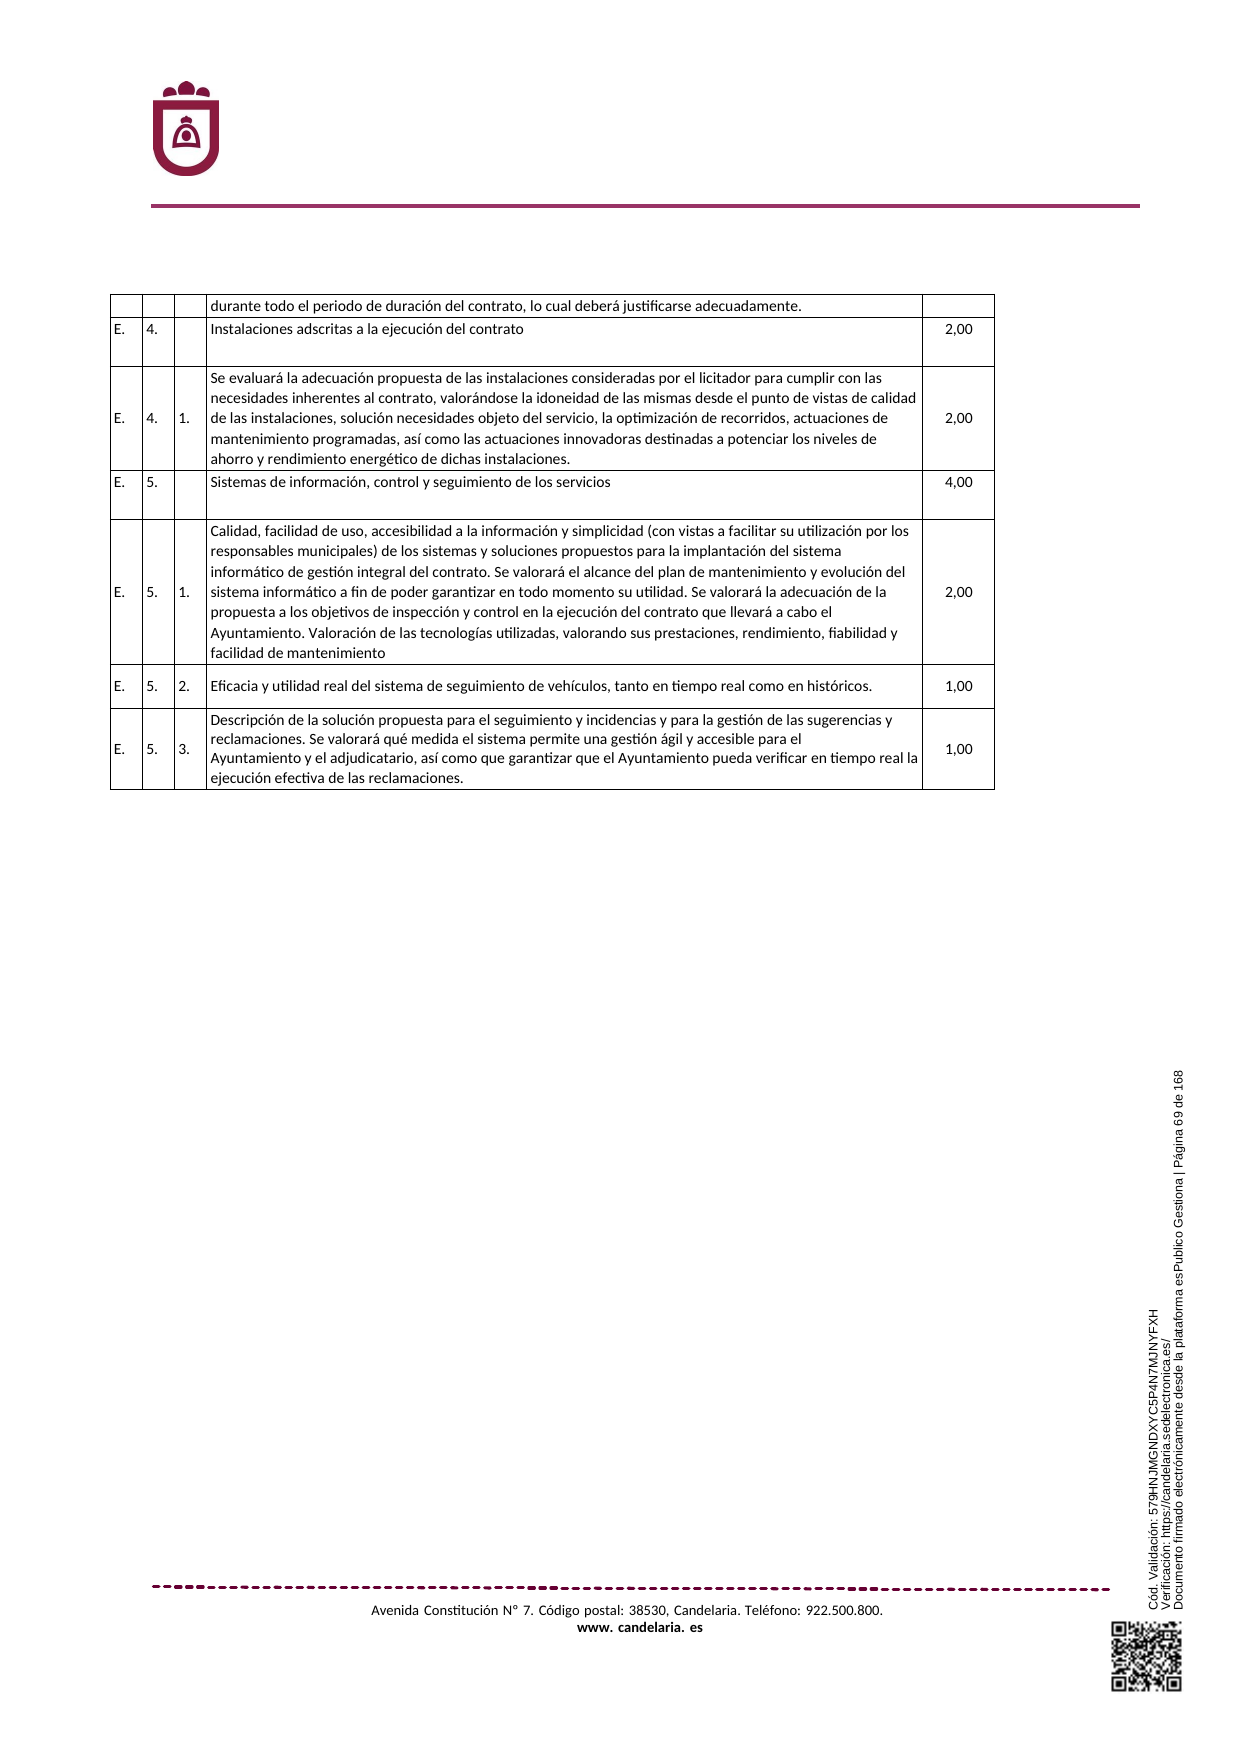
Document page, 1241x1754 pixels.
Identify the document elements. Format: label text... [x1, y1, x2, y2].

table_cell 2,00 [923, 318, 994, 366]
table_cell 5. [143, 520, 174, 664]
table_cell 4,00 [923, 471, 994, 519]
table_cell 1,00 [923, 709, 994, 789]
table_cell 3. [175, 709, 206, 789]
table_cell 5. [143, 471, 174, 519]
table_cell 1. [175, 520, 206, 664]
table_cell 5. [143, 665, 174, 707]
table_cell Se evaluará la adecuación propuesta de las instalaciones consideradas por el licitador para cumplir con las necesidades inherentes al contrato, valorándose la idoneidad de las mismas desde el punto de vistas de calidad de las instalaciones, solución necesidades objeto del servicio, la optimización de recorridos, actuaciones de mantenimiento programadas, así como las actuaciones innovadoras destinadas a potenciar los niveles de ahorro y rendimiento energético de dichas instalaciones. [207, 367, 922, 470]
table_cell 2. [175, 665, 206, 707]
table_cell 4. [143, 318, 174, 366]
table_cell Eficacia y utilidad real del sistema de seguimiento de vehículos, tanto en tiempo real como en históricos. [207, 665, 922, 707]
table_cell 5. [143, 709, 174, 789]
table_cell E. [111, 709, 142, 789]
table_cell E. [111, 665, 142, 707]
table_cell Instalaciones adscritas a la ejecución del contrato [207, 318, 922, 366]
table_cell E. [111, 318, 142, 366]
table_cell [143, 295, 174, 317]
table_cell 2,00 [923, 367, 994, 470]
table_cell E. [111, 367, 142, 470]
table_cell Calidad, facilidad de uso, accesibilidad a la información y simplicidad (con vistas a facilitar su utilización por los responsables municipales) de los sistemas y soluciones propuestos para la implantación del sistema informático de gestión integral del contrato. Se valorará el alcance del plan de mantenimiento y evolución del sistema informático a fin de poder garantizar en todo momento su utilidad. Se valorará la adecuación de la propuesta a los objetivos de inspección y control en la ejecución del contrato que llevará a cabo el Ayuntamiento. Valoración de las tecnologías utilizadas, valorando sus prestaciones, rendimiento, fiabilidad y facilidad de mantenimiento [207, 520, 922, 664]
table_cell E. [111, 520, 142, 664]
table_cell 1. [175, 367, 206, 470]
table_cell E. [111, 471, 142, 519]
table_cell 1,00 [923, 665, 994, 707]
table_cell 4. [143, 367, 174, 470]
table_cell [175, 295, 206, 317]
table_cell durante todo el periodo de duración del contrato, lo cual deberá justificarse adecuadamente. [207, 295, 922, 317]
table_cell 2,00 [923, 520, 994, 664]
table_cell Sistemas de información, control y seguimiento de los servicios [207, 471, 922, 519]
table_cell [175, 471, 206, 519]
table_cell Descripción de la solución propuesta para el seguimiento y incidencias y para la gestión de las sugerencias y reclamaciones. Se valorará qué medida el sistema permite una gestión ágil y accesible para el Ayuntamiento y el adjudicatario, así como que garantizar que el Ayuntamiento pueda verificar en tiempo real la ejecución efectiva de las reclamaciones. [207, 709, 922, 789]
table_cell [175, 318, 206, 366]
table_cell [923, 295, 994, 317]
table_cell [111, 295, 142, 317]
